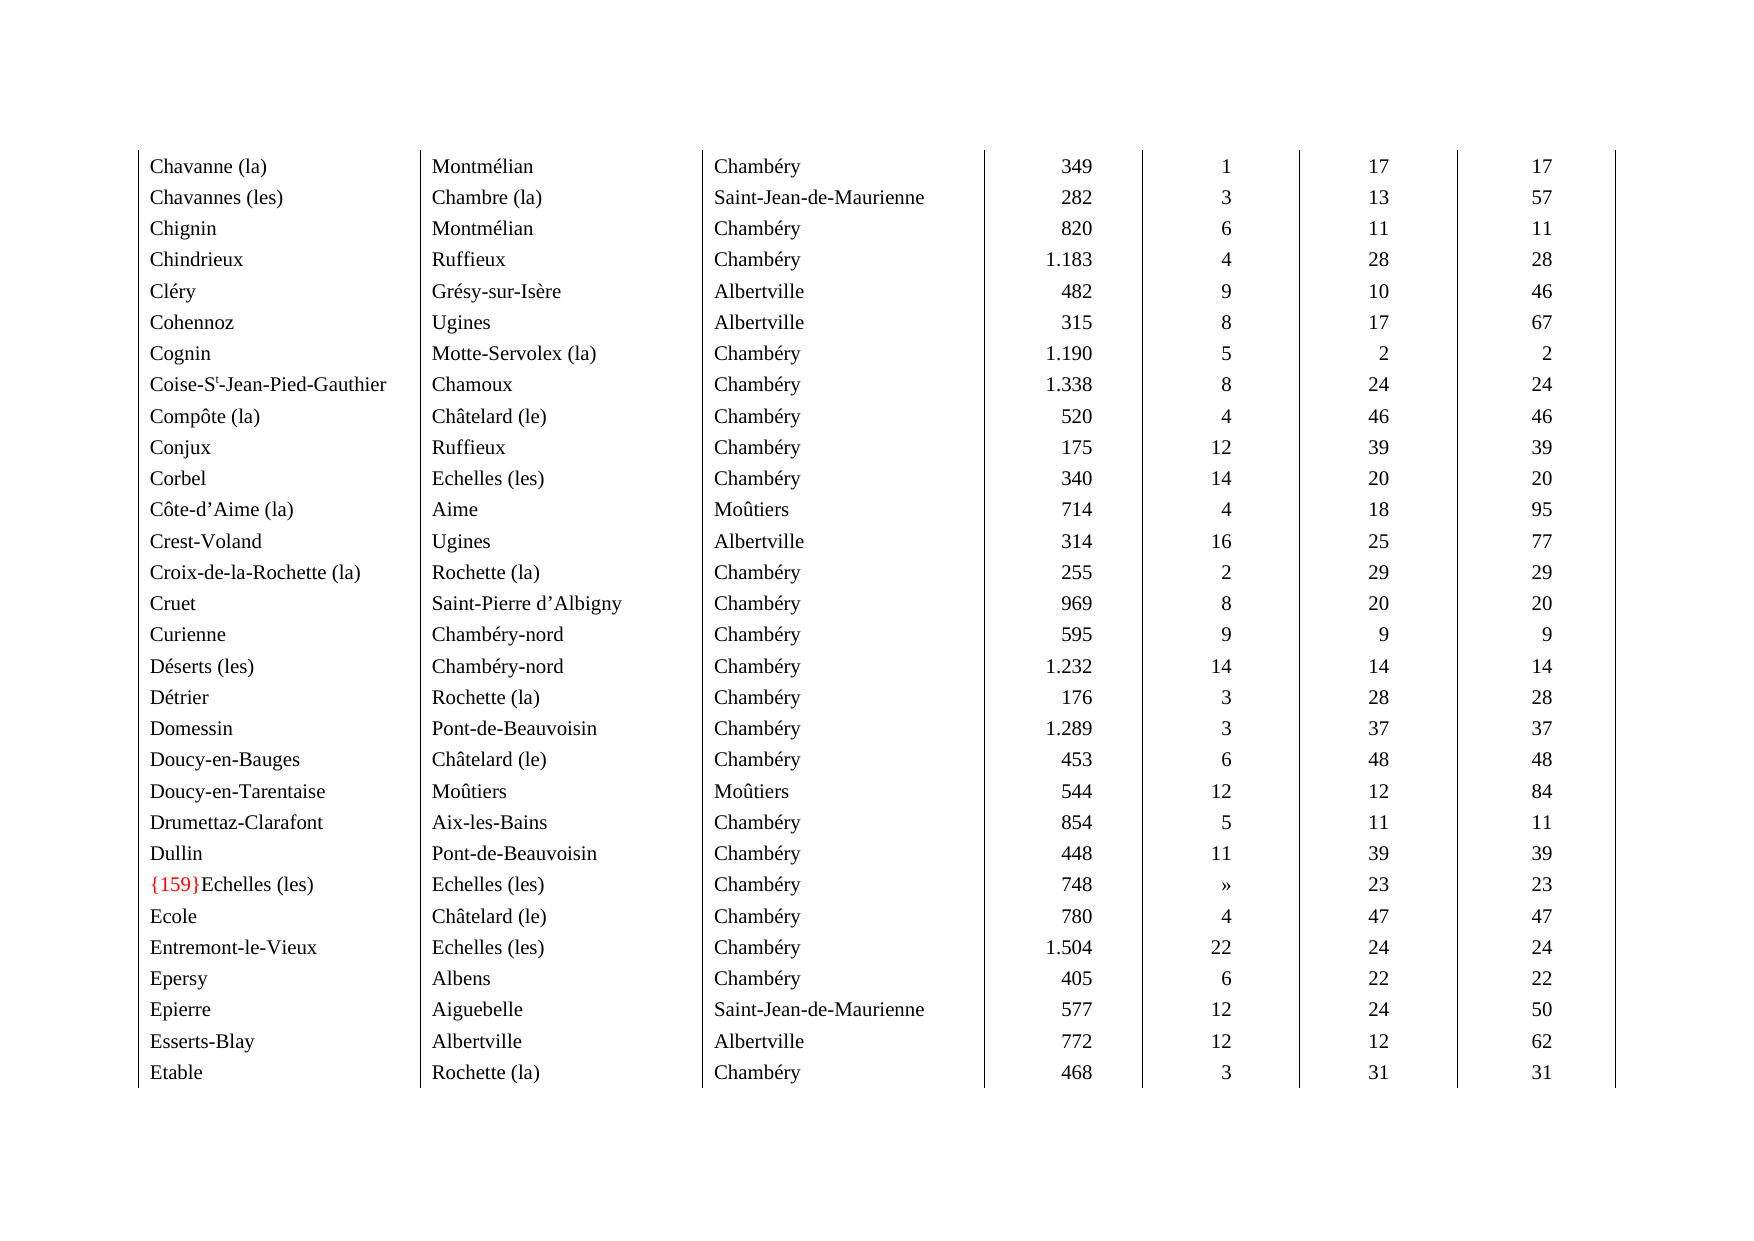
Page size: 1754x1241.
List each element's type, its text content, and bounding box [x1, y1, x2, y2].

table_cell Détrier [139, 681, 420, 712]
table_cell Déserts (les) [139, 650, 420, 681]
table_cell Chambéry [703, 369, 984, 400]
table_cell Ecole [139, 900, 420, 931]
table_cell Chambéry [703, 963, 984, 994]
table_cell 67 [1458, 306, 1615, 337]
table_cell 8 [1143, 369, 1299, 400]
table_cell 577 [985, 994, 1142, 1025]
table_cell Chindrieux [139, 244, 420, 275]
table_cell Châtelard (le) [421, 744, 702, 775]
table_cell Chambéry [703, 431, 984, 462]
table_cell 1.504 [985, 931, 1142, 962]
table_cell Chambéry [703, 463, 984, 494]
table_cell Chambéry [703, 806, 984, 837]
table_cell Chambéry [703, 1056, 984, 1087]
table_cell 4 [1143, 244, 1299, 275]
table_cell 84 [1458, 775, 1615, 806]
table_cell Albertville [703, 1025, 984, 1056]
table_cell Chambéry [703, 150, 984, 181]
table_cell 14 [1300, 650, 1457, 681]
table_cell Echelles (les) [421, 869, 702, 900]
table_cell Etable [139, 1056, 420, 1087]
table_cell Echelles (les) [421, 463, 702, 494]
table_cell Chavanne (la) [139, 150, 420, 181]
table_cell 14 [1143, 463, 1299, 494]
table_cell {159}Echelles (les) [139, 869, 420, 900]
table_cell Cruet [139, 588, 420, 619]
table_cell Chambéry [703, 838, 984, 869]
table_cell 175 [985, 431, 1142, 462]
table_cell Côte-d’Aime (la) [139, 494, 420, 525]
table_cell 12 [1143, 431, 1299, 462]
table_cell 9 [1143, 275, 1299, 306]
table_cell 37 [1300, 713, 1457, 744]
table_cell 714 [985, 494, 1142, 525]
table_cell 1.289 [985, 713, 1142, 744]
table_cell 14 [1458, 650, 1615, 681]
table_cell 772 [985, 1025, 1142, 1056]
table_cell Saint-Jean-de-Maurienne [703, 181, 984, 212]
table_cell Ugines [421, 306, 702, 337]
table_cell 595 [985, 619, 1142, 650]
table_cell Saint-Jean-de-Maurienne [703, 994, 984, 1025]
table_cell 969 [985, 588, 1142, 619]
table_cell Chambéry [703, 556, 984, 587]
table_cell 24 [1458, 369, 1615, 400]
table_cell Chambéry [703, 713, 984, 744]
table_cell 16 [1143, 525, 1299, 556]
table_cell Moûtiers [421, 775, 702, 806]
table_cell Chambéry [703, 681, 984, 712]
table_cell 520 [985, 400, 1142, 431]
table_cell 12 [1143, 1025, 1299, 1056]
table_cell Aime [421, 494, 702, 525]
table_cell 22 [1300, 963, 1457, 994]
table_cell 3 [1143, 681, 1299, 712]
table_cell Ruffieux [421, 431, 702, 462]
table_cell 37 [1458, 713, 1615, 744]
table_cell 1.183 [985, 244, 1142, 275]
table_cell Chambéry [703, 900, 984, 931]
table_cell 453 [985, 744, 1142, 775]
table_cell 24 [1458, 931, 1615, 962]
table_cell 24 [1300, 931, 1457, 962]
table_cell 854 [985, 806, 1142, 837]
table_cell Saint-Pierre d’Albigny [421, 588, 702, 619]
table_cell 20 [1300, 588, 1457, 619]
table_cell 314 [985, 525, 1142, 556]
table_cell 46 [1458, 400, 1615, 431]
table_cell Pont-de-Beauvoisin [421, 713, 702, 744]
table_cell Albertville [703, 306, 984, 337]
table_cell 780 [985, 900, 1142, 931]
table_cell Albertville [421, 1025, 702, 1056]
table_cell 12 [1300, 1025, 1457, 1056]
table_cell 46 [1458, 275, 1615, 306]
table_cell 255 [985, 556, 1142, 587]
table_cell Rochette (la) [421, 681, 702, 712]
table_cell 47 [1300, 900, 1457, 931]
table_cell Chambéry [703, 338, 984, 369]
table_cell 39 [1458, 838, 1615, 869]
table_cell Chambéry [703, 619, 984, 650]
table_cell 10 [1300, 275, 1457, 306]
table_cell Rochette (la) [421, 1056, 702, 1087]
table_cell Crest-Voland [139, 525, 420, 556]
table_cell Doucy-en-Tarentaise [139, 775, 420, 806]
table_cell Corbel [139, 463, 420, 494]
table_cell 28 [1300, 681, 1457, 712]
table_cell Curienne [139, 619, 420, 650]
table_cell 17 [1300, 306, 1457, 337]
table_cell 23 [1300, 869, 1457, 900]
table_cell 12 [1300, 775, 1457, 806]
table_cell Entremont-le-Vieux [139, 931, 420, 962]
table_cell 29 [1300, 556, 1457, 587]
table_cell 3 [1143, 181, 1299, 212]
table_cell Rochette (la) [421, 556, 702, 587]
table_cell Albens [421, 963, 702, 994]
table_cell 11 [1458, 213, 1615, 244]
table_cell 6 [1143, 963, 1299, 994]
table_cell Ugines [421, 525, 702, 556]
table_cell 22 [1143, 931, 1299, 962]
table_cell 28 [1458, 244, 1615, 275]
table_cell Moûtiers [703, 494, 984, 525]
table_cell 39 [1300, 431, 1457, 462]
table_cell Conjux [139, 431, 420, 462]
table_cell 2 [1143, 556, 1299, 587]
table_cell 25 [1300, 525, 1457, 556]
table_cell 405 [985, 963, 1142, 994]
table_cell Motte-Servolex (la) [421, 338, 702, 369]
table_cell Montmélian [421, 150, 702, 181]
table_cell Doucy-en-Bauges [139, 744, 420, 775]
table_cell 2 [1458, 338, 1615, 369]
table_cell 1.232 [985, 650, 1142, 681]
table_cell 5 [1143, 338, 1299, 369]
table_cell 176 [985, 681, 1142, 712]
table_cell Epersy [139, 963, 420, 994]
table_cell 20 [1458, 463, 1615, 494]
table_cell 48 [1300, 744, 1457, 775]
table_cell 24 [1300, 369, 1457, 400]
table_cell 50 [1458, 994, 1615, 1025]
table_cell 8 [1143, 306, 1299, 337]
table_cell 31 [1300, 1056, 1457, 1087]
table_cell Chambéry [703, 650, 984, 681]
table_cell 77 [1458, 525, 1615, 556]
table_cell Châtelard (le) [421, 900, 702, 931]
table_cell Aiguebelle [421, 994, 702, 1025]
table_cell Châtelard (le) [421, 400, 702, 431]
table_cell Chambéry-nord [421, 619, 702, 650]
table_cell Chambéry-nord [421, 650, 702, 681]
table_cell 39 [1458, 431, 1615, 462]
table_cell 544 [985, 775, 1142, 806]
table_cell 46 [1300, 400, 1457, 431]
table_cell 23 [1458, 869, 1615, 900]
table_cell Chambéry [703, 931, 984, 962]
table_cell Epierre [139, 994, 420, 1025]
table_cell 448 [985, 838, 1142, 869]
table_cell Chignin [139, 213, 420, 244]
table_cell 8 [1143, 588, 1299, 619]
table_cell 1.190 [985, 338, 1142, 369]
table_cell 62 [1458, 1025, 1615, 1056]
table_cell 39 [1300, 838, 1457, 869]
table_cell 20 [1458, 588, 1615, 619]
table_cell Aix-les-Bains [421, 806, 702, 837]
table_cell 4 [1143, 494, 1299, 525]
table_cell 4 [1143, 900, 1299, 931]
table_cell 12 [1143, 775, 1299, 806]
table_cell 95 [1458, 494, 1615, 525]
table_cell Chambéry [703, 244, 984, 275]
table_cell Croix-de-la-Rochette (la) [139, 556, 420, 587]
table_cell Moûtiers [703, 775, 984, 806]
table_cell 9 [1143, 619, 1299, 650]
table_cell Chambéry [703, 588, 984, 619]
table_cell Chambéry [703, 213, 984, 244]
table_cell Coise-St-Jean-Pied-Gauthier [139, 369, 420, 400]
table_cell Cohennoz [139, 306, 420, 337]
table_cell Compôte (la) [139, 400, 420, 431]
table_cell Pont-de-Beauvoisin [421, 838, 702, 869]
table_cell 9 [1300, 619, 1457, 650]
table_cell 315 [985, 306, 1142, 337]
table_cell Montmélian [421, 213, 702, 244]
table_cell 349 [985, 150, 1142, 181]
table_cell 468 [985, 1056, 1142, 1087]
table_cell 31 [1458, 1056, 1615, 1087]
table_cell Chambéry [703, 869, 984, 900]
table_cell Drumettaz-Clarafont [139, 806, 420, 837]
table_cell Ruffieux [421, 244, 702, 275]
table_cell 11 [1300, 806, 1457, 837]
table_cell Albertville [703, 525, 984, 556]
table_cell 48 [1458, 744, 1615, 775]
table_cell 29 [1458, 556, 1615, 587]
table_cell 20 [1300, 463, 1457, 494]
table_cell 482 [985, 275, 1142, 306]
table_cell Chambre (la) [421, 181, 702, 212]
table_cell 11 [1143, 838, 1299, 869]
table_cell 57 [1458, 181, 1615, 212]
table_cell 4 [1143, 400, 1299, 431]
table_cell 1 [1143, 150, 1299, 181]
table_cell Cognin [139, 338, 420, 369]
table_cell 2 [1300, 338, 1457, 369]
table_cell 11 [1300, 213, 1457, 244]
table_cell 3 [1143, 713, 1299, 744]
table_cell Echelles (les) [421, 931, 702, 962]
table_cell 6 [1143, 213, 1299, 244]
table_cell » [1143, 869, 1299, 900]
table_cell 28 [1300, 244, 1457, 275]
table_cell 28 [1458, 681, 1615, 712]
table_cell Chambéry [703, 744, 984, 775]
table_cell 11 [1458, 806, 1615, 837]
table_cell 1.338 [985, 369, 1142, 400]
table_cell Chavannes (les) [139, 181, 420, 212]
table_cell 748 [985, 869, 1142, 900]
table_cell 22 [1458, 963, 1615, 994]
table_cell Chambéry [703, 400, 984, 431]
table_cell 24 [1300, 994, 1457, 1025]
table_cell Cléry [139, 275, 420, 306]
table_cell 17 [1458, 150, 1615, 181]
table_cell 282 [985, 181, 1142, 212]
table_cell 14 [1143, 650, 1299, 681]
table_cell 12 [1143, 994, 1299, 1025]
table_cell 820 [985, 213, 1142, 244]
table_cell 18 [1300, 494, 1457, 525]
table_cell 13 [1300, 181, 1457, 212]
table_cell 5 [1143, 806, 1299, 837]
table_cell 6 [1143, 744, 1299, 775]
table_cell Domessin [139, 713, 420, 744]
table_cell Dullin [139, 838, 420, 869]
table_cell 340 [985, 463, 1142, 494]
table_cell 3 [1143, 1056, 1299, 1087]
table_cell Chamoux [421, 369, 702, 400]
table_cell 9 [1458, 619, 1615, 650]
table_cell Albertville [703, 275, 984, 306]
table_cell 17 [1300, 150, 1457, 181]
table_cell 47 [1458, 900, 1615, 931]
table_cell Grésy-sur-Isère [421, 275, 702, 306]
table_cell Esserts-Blay [139, 1025, 420, 1056]
